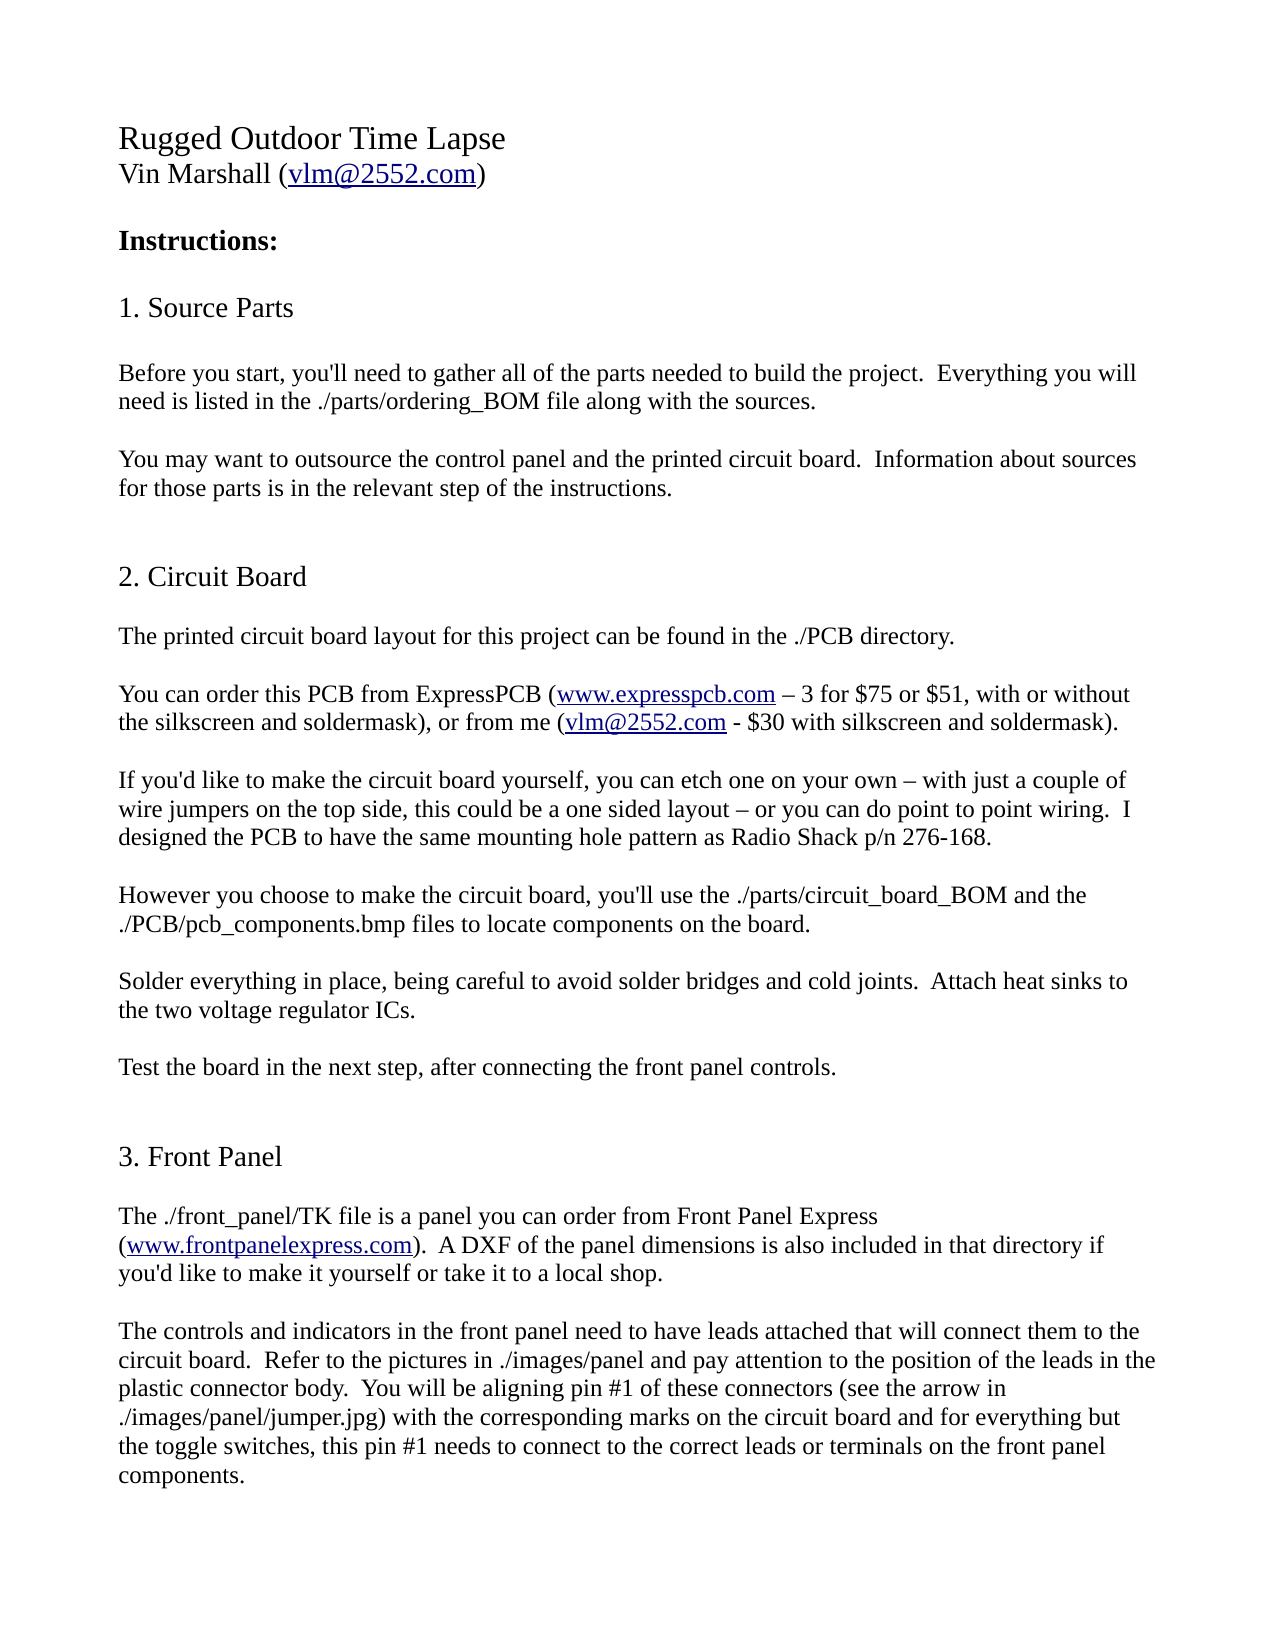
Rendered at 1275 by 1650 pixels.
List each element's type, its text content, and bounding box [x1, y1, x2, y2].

text Vin Marshall (vlm@2552.com) [118, 156, 1157, 190]
text The controls and indicators in the front panel need to have leads attached that will connect them to the circuit board. Refer to the pictures in ./images/panel and pay attention to the position of the leads in the plastic connector body. You will be aligning pin #1 of these connectors (see the arrow in ./images/panel/jumper.jpg) with the corresponding marks on the circuit board and for everything but the toggle switches, this pin #1 needs to connect to the correct leads or terminals on the front panel components. [118, 1316, 1157, 1488]
text Test the board in the next step, after connecting the front panel controls. [118, 1052, 1157, 1081]
text You may want to outsource the control panel and the printed circuit board. Information about sources for those parts is in the relevant step of the instructions. [118, 444, 1157, 501]
text 1. Source Parts [118, 291, 1157, 324]
text Rugged Outdoor Time Lapse [118, 118, 1157, 156]
text You can order this PCB from ExpressPCB (www.expresspcb.com – 3 for $75 or $51, with or without the silkscreen and soldermask), or from me (vlm@2552.com - $30 with silkscreen and soldermask). [118, 679, 1157, 736]
text However you choose to make the circuit board, you'll use the ./parts/circuit_board_BOM and the ./PCB/pcb_components.bmp files to locate components on the board. [118, 880, 1157, 937]
text Before you start, you'll need to gather all of the parts needed to build the project. Everything you will need is listed in the ./parts/ordering_BOM file along with the sources. [118, 358, 1157, 415]
text If you'd like to make the circuit board yourself, you can etch one on your own – with just a couple of wire jumpers on the top side, this could be a one sided layout – or you can do point to point wiring. I designed the PCB to have the same mounting hole pattern as Radio Shack p/n 276-168. [118, 765, 1157, 851]
text Solder everything in place, being careful to avoid solder bridges and cold joints. Attach heat sinks to the two voltage regulator ICs. [118, 966, 1157, 1024]
text Instructions: [118, 223, 1157, 257]
text 2. Circuit Board [118, 559, 1157, 592]
text 3. Front Panel [118, 1139, 1157, 1172]
text The ./front_panel/TK file is a panel you can order from Front Panel Express (www.frontpanelexpress.com). A DXF of the panel dimensions is also included in that directory if you'd like to make it yourself or take it to a local shop. [118, 1201, 1157, 1287]
text The printed circuit board layout for this project can be found in the ./PCB directory. [118, 621, 1157, 650]
